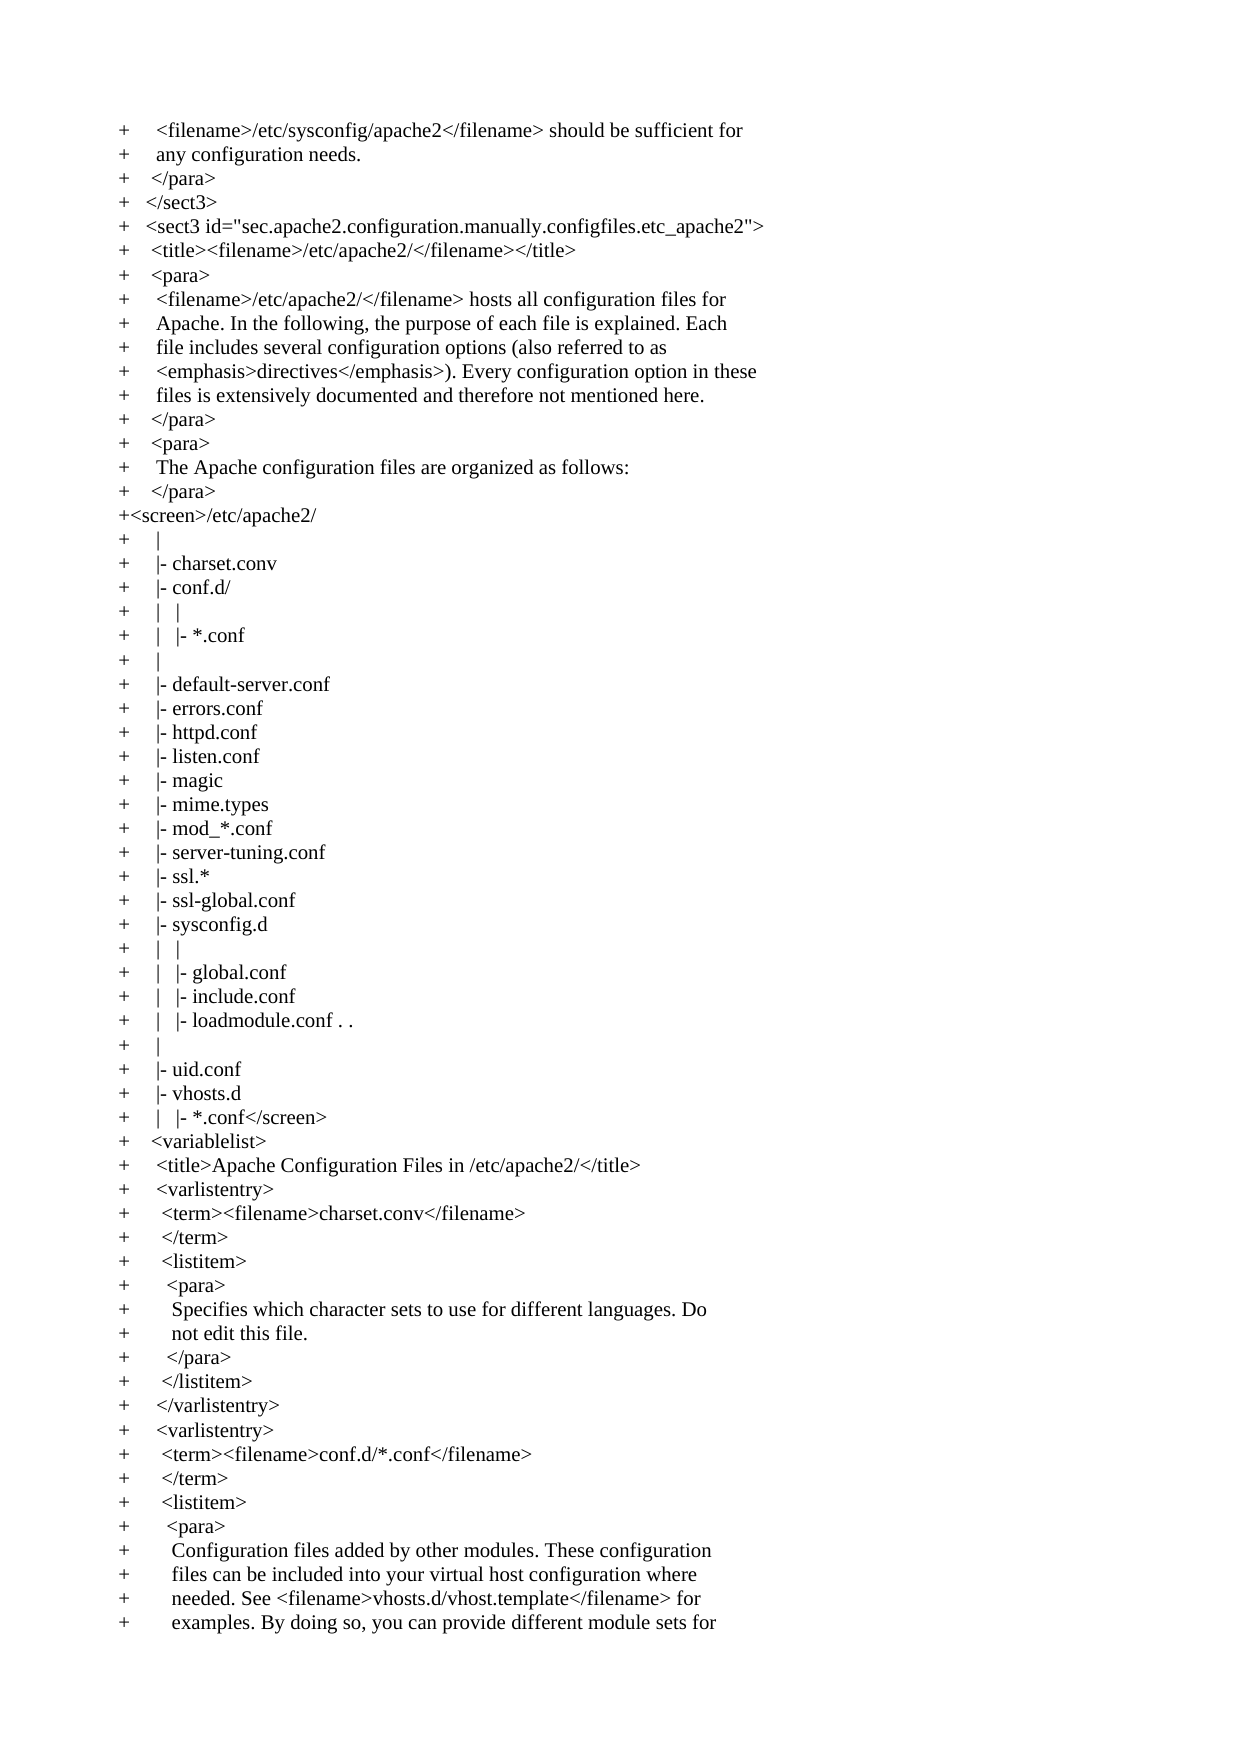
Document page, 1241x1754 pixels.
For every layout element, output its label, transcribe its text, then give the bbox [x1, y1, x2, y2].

text + <listitem> [118, 1249, 1122, 1273]
text + needed. See <filename>vhosts.d/vhost.template</filename> for [118, 1586, 1122, 1610]
text + |- mime.types [118, 792, 1122, 816]
text + <varlistentry> [118, 1177, 1122, 1201]
text + Configuration files added by other modules. These configuration [118, 1538, 1122, 1562]
text + |- magic [118, 768, 1122, 792]
text + Apache. In the following, the purpose of each file is explained. Each [118, 311, 1122, 335]
text + </para> [118, 407, 1122, 431]
text + </term> [118, 1225, 1122, 1249]
text + | |- include.conf [118, 984, 1122, 1008]
text + |- mod_*.conf [118, 816, 1122, 840]
text + <filename>/etc/apache2/</filename> hosts all configuration files for [118, 287, 1122, 311]
text + examples. By doing so, you can provide different module sets for [118, 1610, 1122, 1634]
text + </listitem> [118, 1369, 1122, 1393]
text + |- ssl-global.conf [118, 888, 1122, 912]
text + | |- *.conf</screen> [118, 1105, 1122, 1129]
text + <sect3 id="sec.apache2.configuration.manually.configfiles.etc_apache2"> [118, 214, 1122, 238]
text + |- conf.d/ [118, 575, 1122, 599]
text + <variablelist> [118, 1129, 1122, 1153]
text + | [118, 1032, 1122, 1057]
text + <para> [118, 431, 1122, 455]
text + |- ssl.* [118, 864, 1122, 888]
text + file includes several configuration options (also referred to as [118, 335, 1122, 359]
text + any configuration needs. [118, 142, 1122, 166]
text + |- default-server.conf [118, 672, 1122, 696]
text + |- vhosts.d [118, 1081, 1122, 1105]
text + <para> [118, 1273, 1122, 1297]
text + </term> [118, 1466, 1122, 1490]
text + files is extensively documented and therefore not mentioned here. [118, 383, 1122, 407]
text + | | [118, 936, 1122, 960]
text + |- charset.conv [118, 551, 1122, 575]
text + | [118, 647, 1122, 672]
text + | | [118, 599, 1122, 623]
text + not edit this file. [118, 1321, 1122, 1345]
text + Specifies which character sets to use for different languages. Do [118, 1297, 1122, 1321]
text + </varlistentry> [118, 1393, 1122, 1417]
text + |- uid.conf [118, 1057, 1122, 1081]
text + The Apache configuration files are organized as follows: [118, 455, 1122, 479]
text + | |- loadmodule.conf . . [118, 1008, 1122, 1032]
text + </para> [118, 1345, 1122, 1369]
text + <para> [118, 262, 1122, 287]
text +<screen>/etc/apache2/ [118, 503, 1122, 527]
text + | |- *.conf [118, 623, 1122, 647]
text + <emphasis>directives</emphasis>). Every configuration option in these [118, 359, 1122, 383]
text + <para> [118, 1514, 1122, 1538]
text + |- sysconfig.d [118, 912, 1122, 936]
text + | |- global.conf [118, 960, 1122, 984]
text + | [118, 527, 1122, 551]
text + <term><filename>charset.conv</filename> [118, 1201, 1122, 1225]
text + </para> [118, 166, 1122, 190]
text + |- httpd.conf [118, 720, 1122, 744]
text + |- server-tuning.conf [118, 840, 1122, 864]
text + files can be included into your virtual host configuration where [118, 1562, 1122, 1586]
text + |- errors.conf [118, 696, 1122, 720]
text + <term><filename>conf.d/*.conf</filename> [118, 1442, 1122, 1466]
text + |- listen.conf [118, 744, 1122, 768]
text + <filename>/etc/sysconfig/apache2</filename> should be sufficient for [118, 118, 1122, 142]
text + <title>Apache Configuration Files in /etc/apache2/</title> [118, 1153, 1122, 1177]
text + </para> [118, 479, 1122, 503]
text + </sect3> [118, 190, 1122, 214]
text + <title><filename>/etc/apache2/</filename></title> [118, 238, 1122, 262]
text + <listitem> [118, 1490, 1122, 1514]
text + <varlistentry> [118, 1417, 1122, 1442]
